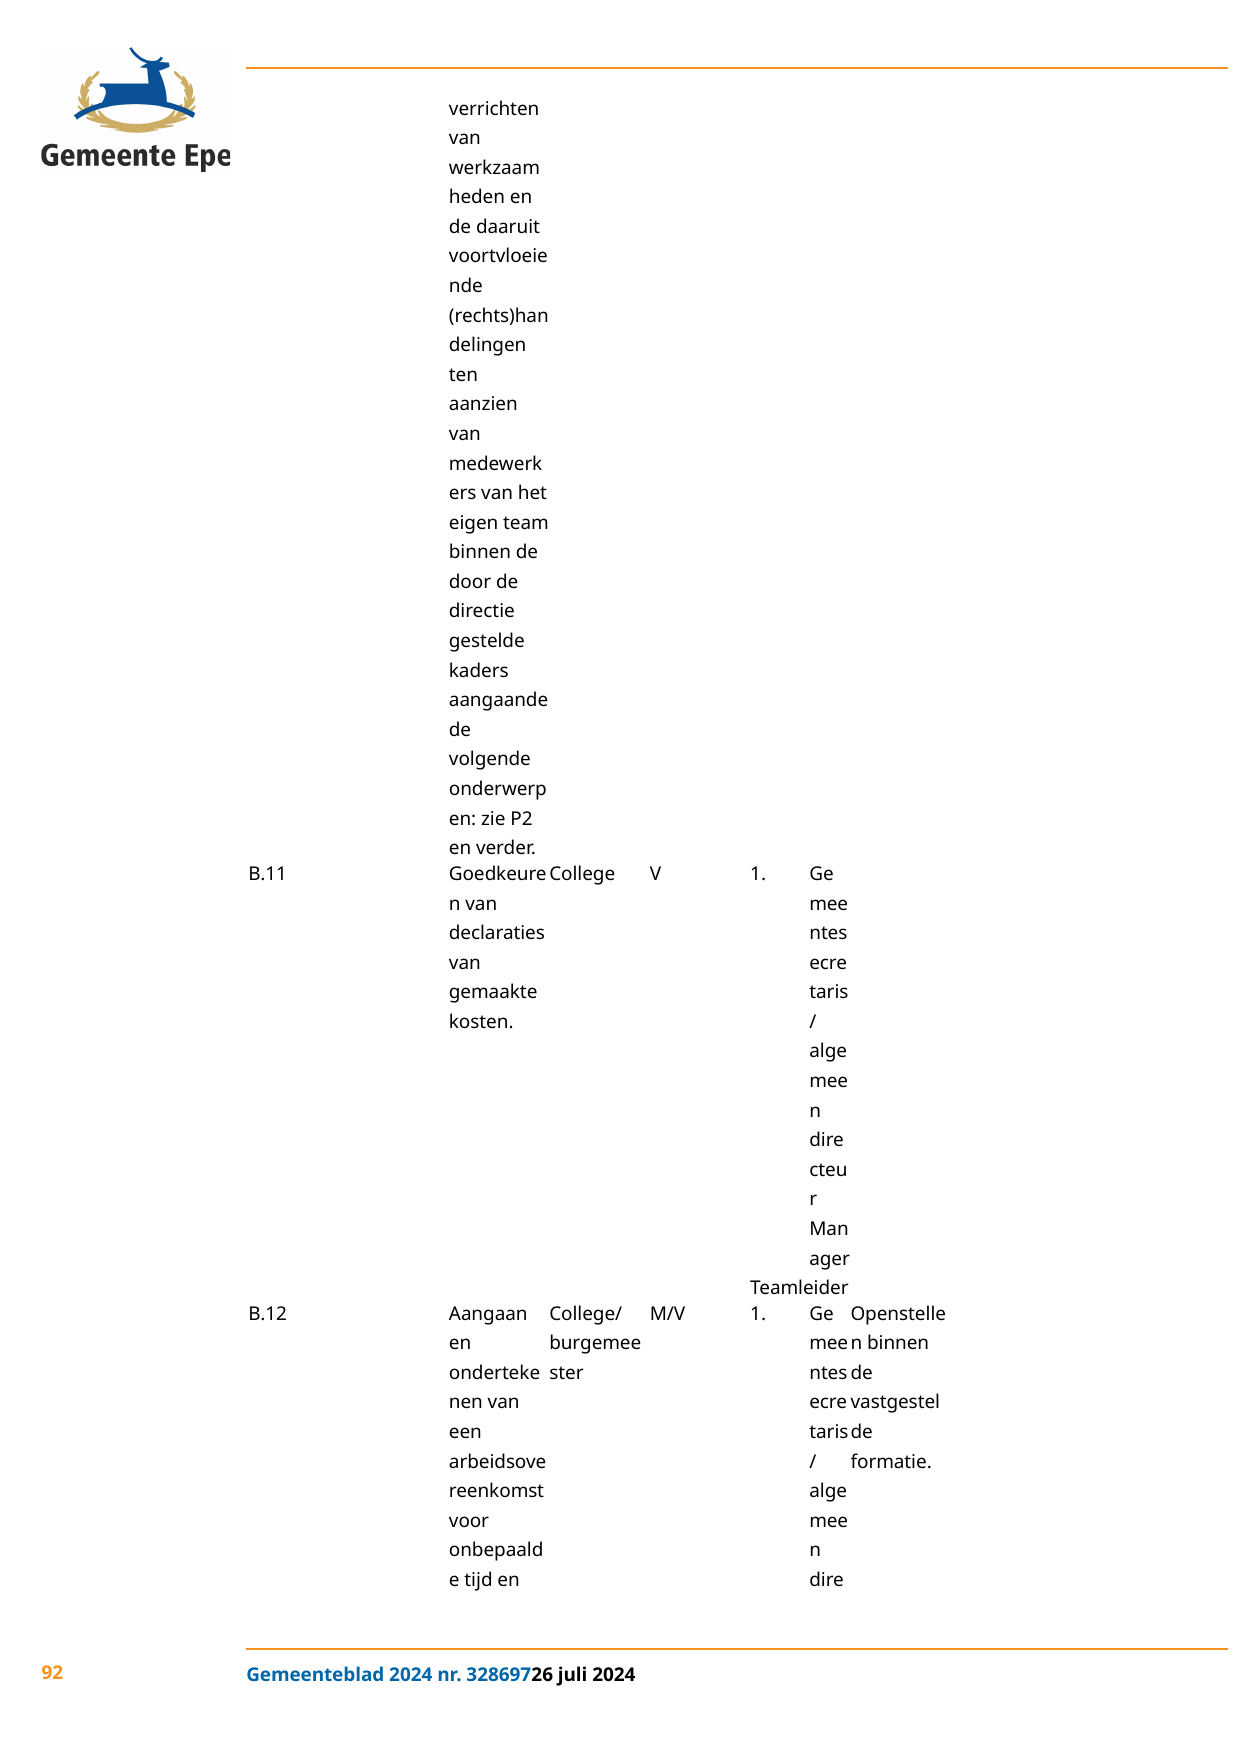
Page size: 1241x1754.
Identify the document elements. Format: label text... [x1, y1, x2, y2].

table_cell [951, 1300, 1152, 1592]
table_cell [850, 860, 951, 1300]
table_cell [951, 95, 1152, 860]
table_cell Openstellen binnen de vastgestelde formatie. [850, 1300, 951, 1592]
table_cell V [650, 860, 750, 1300]
table_cell B.12 [248, 1300, 449, 1592]
table_cell [750, 95, 850, 860]
table_cell [850, 95, 951, 860]
table_cell verrichten van werkzaamheden en de daaruit voortvloeiende (rechts)handelingen ten aanzien van medewerkers van het eigen team binnen de door de directie gestelde kaders aangaande de volgende onderwerpen: zie P2 en verder. [449, 95, 549, 860]
table_cell College/ burgemeester [549, 1300, 649, 1592]
table_cell [549, 95, 649, 860]
table_cell B.11 [248, 860, 449, 1300]
picture [41, 47, 231, 172]
table_cell Gemeentesecretaris/ algemeen directeur Manager Teamleider [750, 860, 850, 1300]
table_cell Gemeentesecretaris/ algemeen dire [750, 1300, 850, 1592]
table_cell [248, 95, 449, 860]
table_cell Goedkeuren van declaraties van gemaakte kosten. [449, 860, 549, 1300]
table_cell [650, 95, 750, 860]
table_cell Aangaan en ondertekenen van een arbeidsovereenkomst voor onbepaalde tijd en [449, 1300, 549, 1592]
table_cell [951, 860, 1152, 1300]
table_cell College [549, 860, 649, 1300]
table_cell M/V [650, 1300, 750, 1592]
